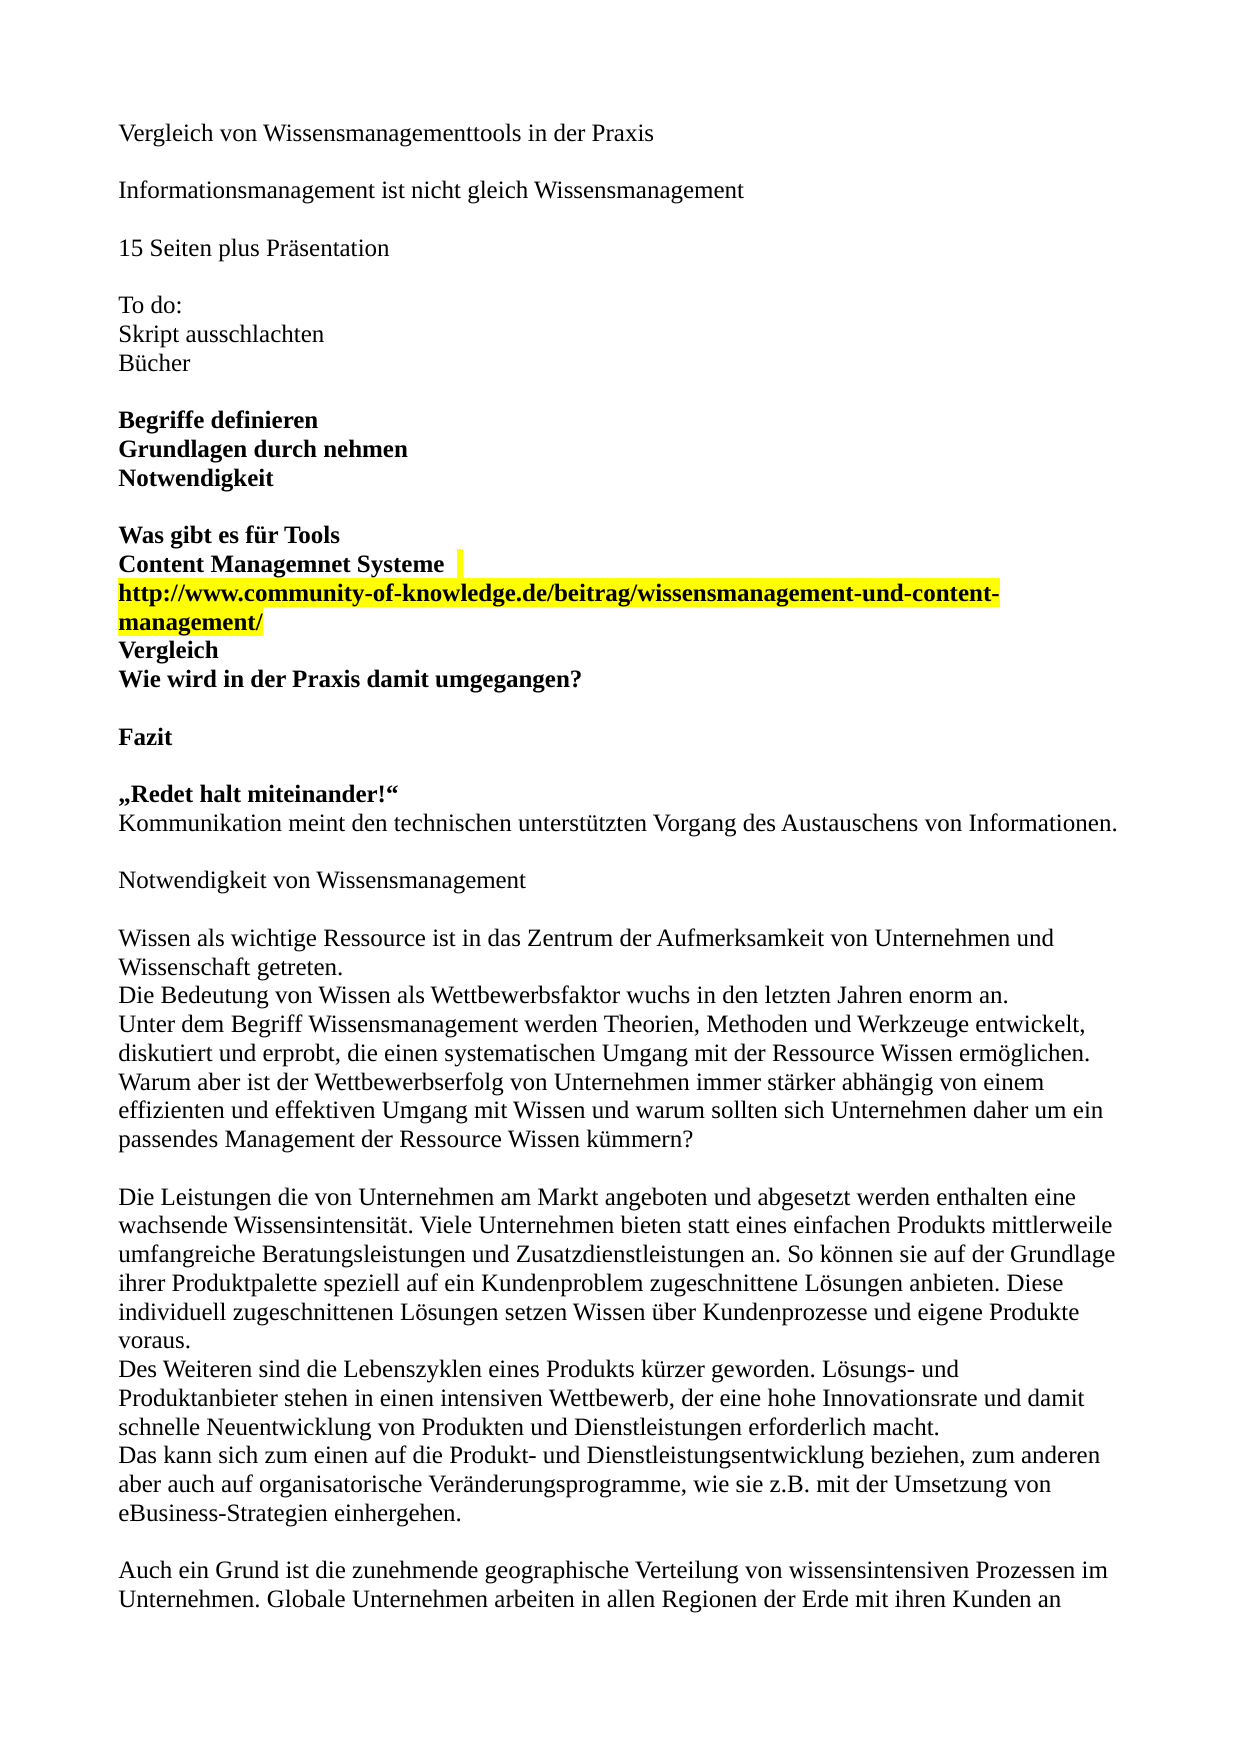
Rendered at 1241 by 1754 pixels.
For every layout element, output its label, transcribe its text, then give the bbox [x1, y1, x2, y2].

text Vergleich [118, 636, 1122, 664]
text schnelle Neuentwicklung von Produkten und Dienstleistungen erforderlich macht. [118, 1412, 1122, 1441]
text Unter dem Begriff Wissensmanagement werden Theorien, Methoden und Werkzeuge entwickelt, diskutiert und erprobt, die einen systematischen Umgang mit der Ressource Wissen ermöglichen. [118, 1009, 1122, 1067]
text Was gibt es für Tools [118, 521, 1122, 549]
text Wie wird in der Praxis damit umgegangen? [118, 664, 1122, 693]
text Grundlagen durch nehmen [118, 434, 1122, 463]
text Das kann sich zum einen auf die Produkt- und Dienstleistungsentwicklung beziehen, zum anderen aber auch auf organisatorische Veränderungsprogramme, wie sie z.B. mit der Umsetzung von eBusiness-Strategien einhergehen. [118, 1441, 1122, 1527]
text Informationsmanagement ist nicht gleich Wissensmanagement [118, 176, 1122, 204]
text Des Weiteren sind die Lebenszyklen eines Produkts kürzer geworden. Lösungs- und Produktanbieter stehen in einen intensiven Wettbewerb, der eine hohe Innovationsrate und damit [118, 1354, 1122, 1412]
text Warum aber ist der Wettbewerbserfolg von Unternehmen immer stärker abhängig von einem effizienten und effektiven Umgang mit Wissen und warum sollten sich Unternehmen daher um ein passendes Management der Ressource Wissen kümmern? [118, 1067, 1122, 1153]
text Auch ein Grund ist die zunehmende geographische Verteilung von wissensintensiven Prozessen im Unternehmen. Globale Unternehmen arbeiten in allen Regionen der Erde mit ihren Kunden an [118, 1556, 1122, 1613]
text To do: [118, 291, 1122, 319]
text Kommunikation meint den technischen unterstützten Vorgang des Austauschens von Informationen. [118, 808, 1122, 866]
text Die Bedeutung von Wissen als Wettbewerbsfaktor wuchs in den letzten Jahren enorm an. [118, 981, 1122, 1009]
text Begriffe definieren [118, 406, 1122, 434]
text Skript ausschlachten [118, 319, 1122, 348]
text Fazit [118, 722, 1122, 751]
text Vergleich von Wissensmanagementtools in der Praxis [118, 118, 1122, 147]
text 15 Seiten plus Präsentation [118, 233, 1122, 262]
text Bücher [118, 348, 1122, 377]
text Notwendigkeit [118, 463, 1122, 492]
text Notwendigkeit von Wissensmanagement [118, 866, 1122, 894]
text „Redet halt miteinander!“ [118, 779, 1122, 808]
text Wissen als wichtige Ressource ist in das Zentrum der Aufmerksamkeit von Unternehmen und Wissenschaft getreten. [118, 923, 1122, 981]
text Content Managemnet Systeme http://www.community-of-knowledge.de/beitrag/wissensmanagement-und-content-management/ [118, 549, 1122, 636]
text Die Leistungen die von Unternehmen am Markt angeboten und abgesetzt werden enthalten eine wachsende Wissensintensität. Viele Unternehmen bieten statt eines einfachen Produkts mittlerweile umfangreiche Beratungsleistungen und Zusatzdienstleistungen an. So können sie auf der Grundlage ihrer Produktpalette speziell auf ein Kundenproblem zugeschnittene Lösungen anbieten. Diese individuell zugeschnittenen Lösungen setzen Wissen über Kundenprozesse und eigene Produkte voraus. [118, 1182, 1122, 1354]
